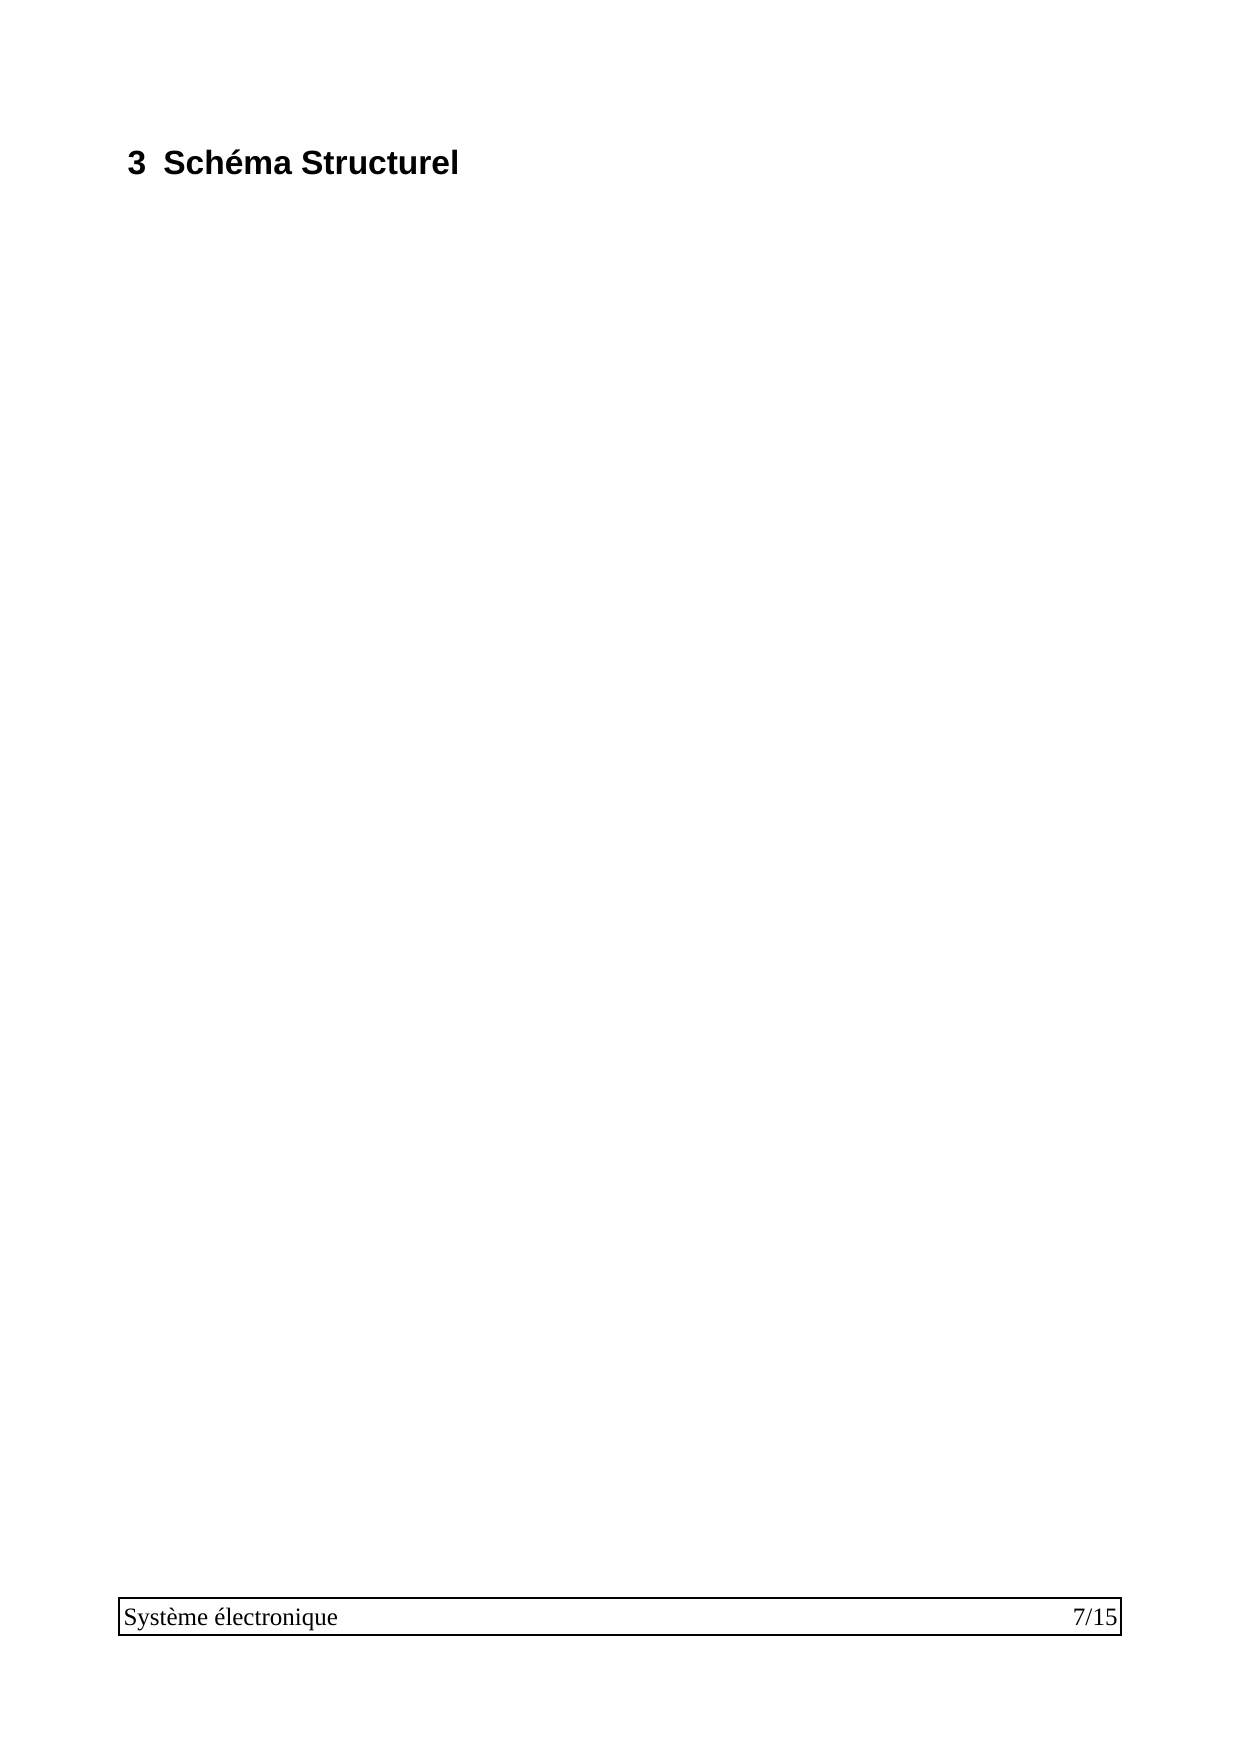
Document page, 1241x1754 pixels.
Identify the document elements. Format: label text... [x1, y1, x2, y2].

subtitle Schéma Structurel [118, 143, 1122, 182]
